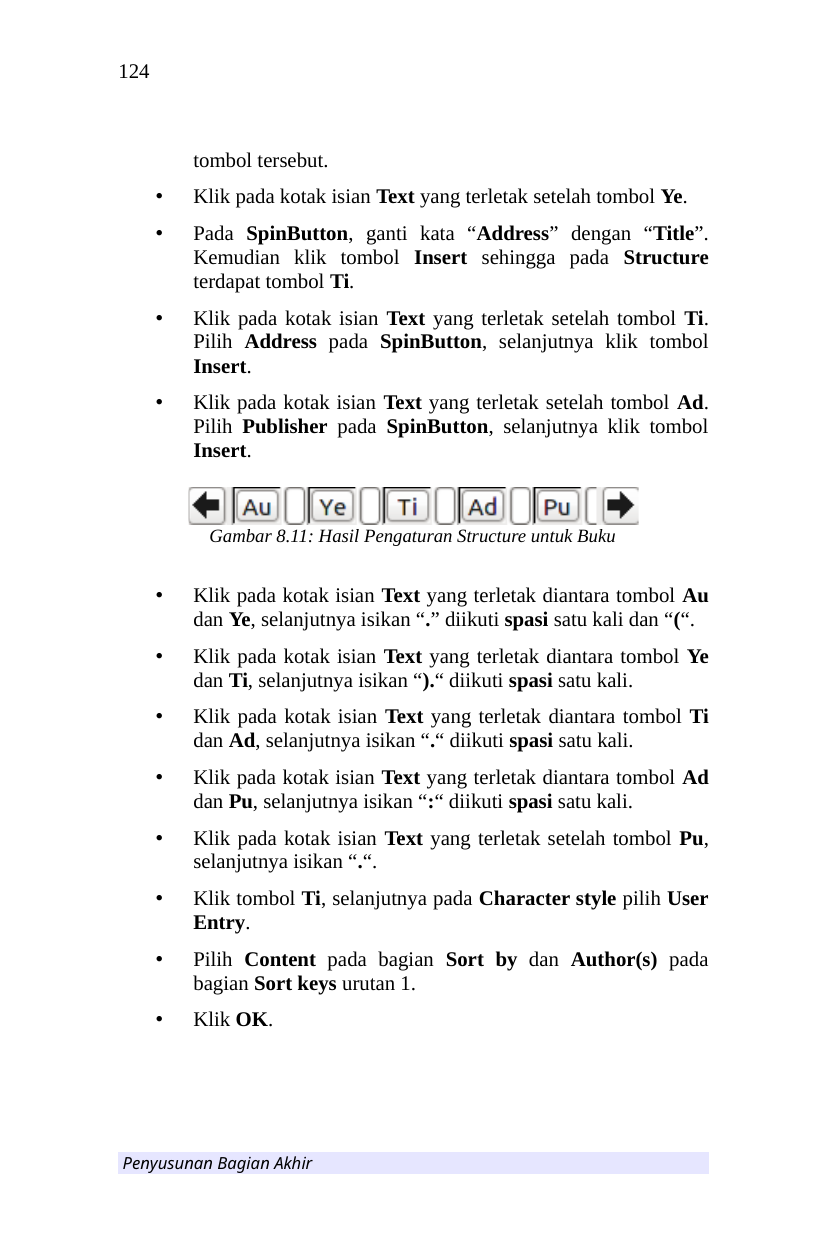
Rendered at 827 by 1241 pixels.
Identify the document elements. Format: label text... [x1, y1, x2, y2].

list Klik pada kotak isian Text yang terletak diantara tombol Au dan Ye, selanjutnya isikan “.” diikuti spasi satu kali dan “(“. [156, 583, 709, 631]
list Klik pada kotak isian Text yang terletak diantara tombol Ti dan Ad, selanjutnya isikan “.“ diikuti spasi satu kali. [156, 704, 709, 752]
picture [188, 487, 639, 525]
list Klik OK. [156, 1007, 709, 1031]
list Klik pada kotak isian Text yang terletak setelah tombol Ad. Pilih Publisher pada SpinButton, selanjutnya klik tombol Insert. [156, 390, 709, 462]
list Klik tombol Ti, selanjutnya pada Character style pilih User Entry. [156, 886, 709, 934]
list Gambar 8.11: Hasil Pengaturan Structure untuk Buku [188, 525, 638, 546]
list tombol tersebut. [156, 148, 709, 172]
list Pilih Content pada bagian Sort by dan Author(s) pada bagian Sort keys urutan 1. [156, 947, 709, 995]
list Klik pada kotak isian Text yang terletak diantara tombol Ad dan Pu, selanjutnya isikan “:“ diikuti spasi satu kali. [156, 765, 709, 813]
list Klik pada kotak isian Text yang terletak diantara tombol Ye dan Ti, selanjutnya isikan “).“ diikuti spasi satu kali. [156, 643, 709, 692]
list Klik pada kotak isian Text yang terletak setelah tombol Ye. [156, 184, 709, 208]
list Klik pada kotak isian Text yang terletak setelah tombol Pu, selanjutnya isikan “.“. [156, 825, 709, 873]
list Klik pada kotak isian Text yang terletak setelah tombol Ti. Pilih Address pada SpinButton, selanjutnya klik tombol Insert. [156, 305, 709, 378]
list Pada SpinButton, ganti kata “Address” dengan “Title”. Kemudian klik tombol Insert sehingga pada Structure terdapat tombol Ti. [156, 221, 709, 293]
